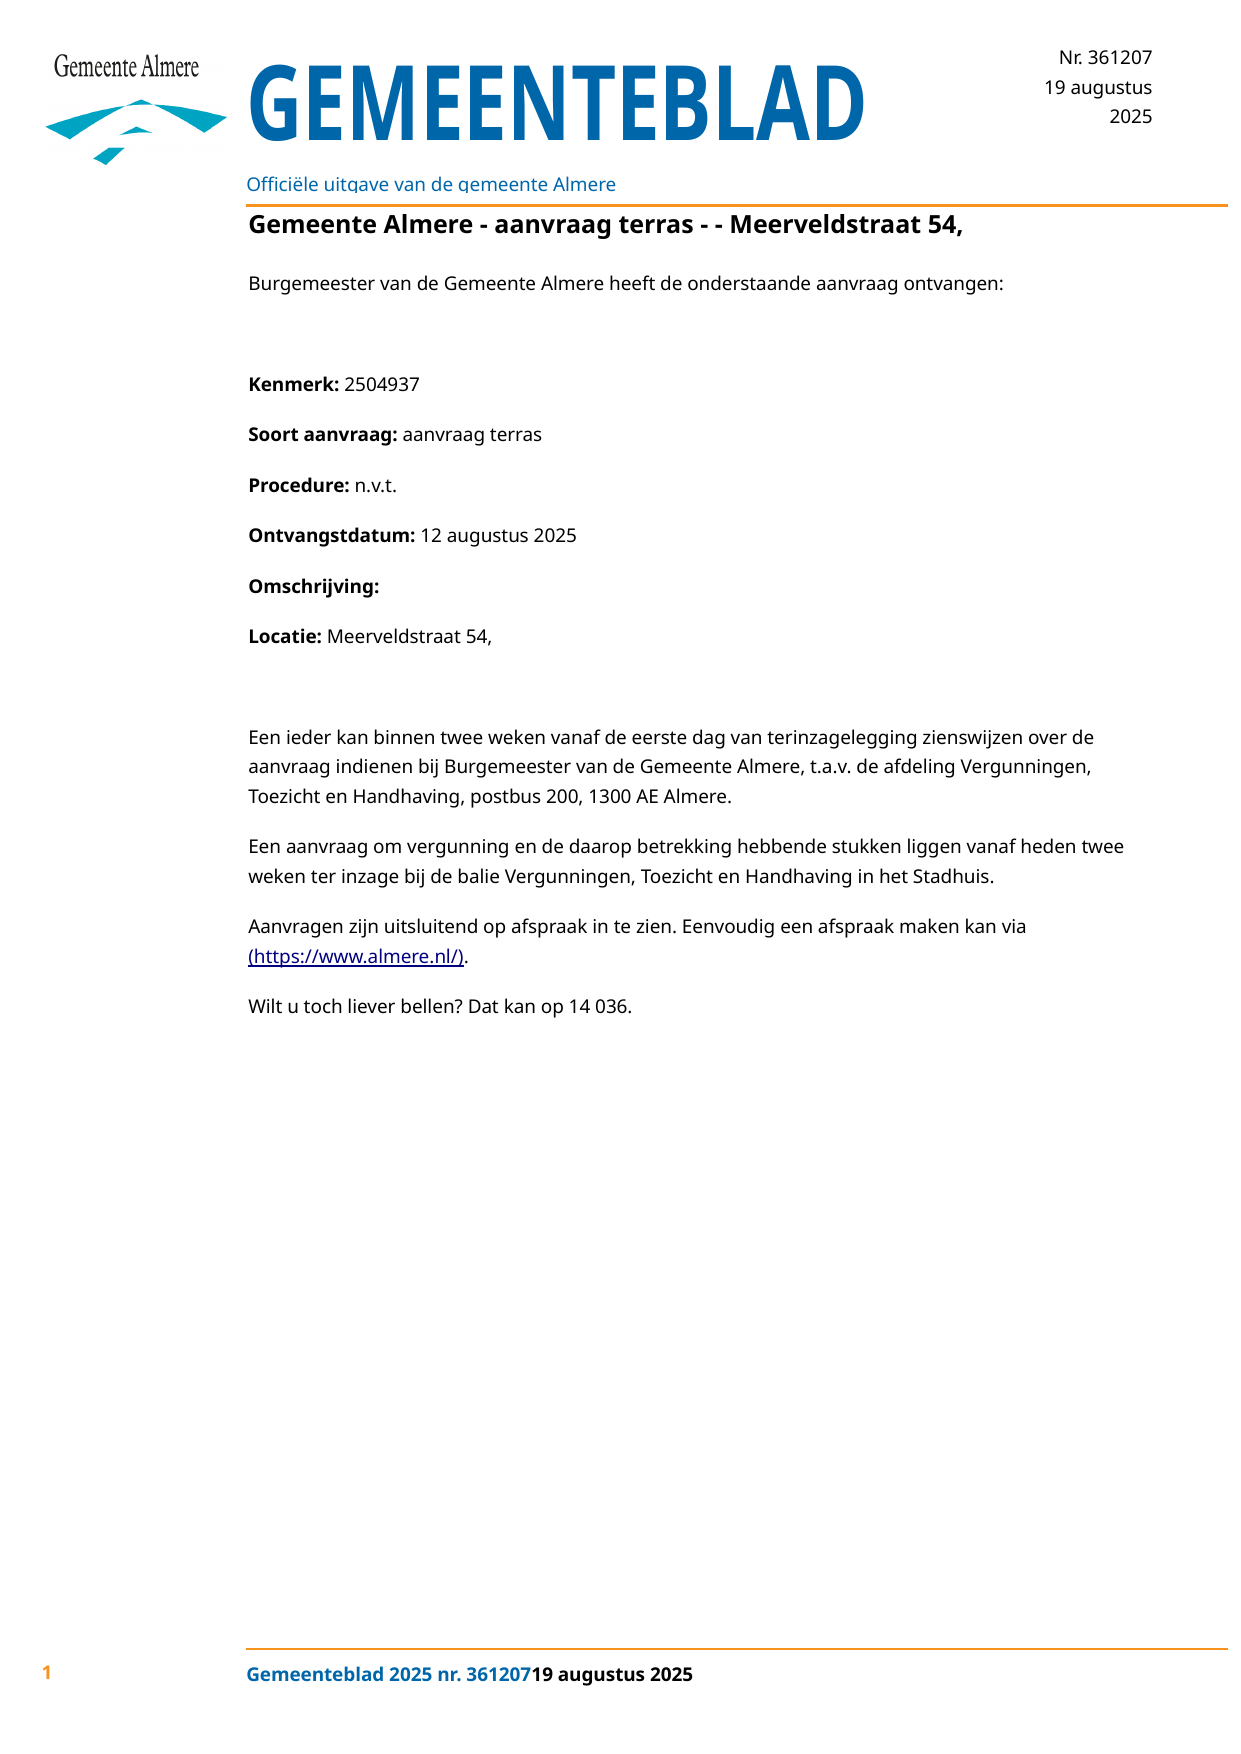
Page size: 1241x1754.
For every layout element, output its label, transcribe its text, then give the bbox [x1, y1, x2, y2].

text Soort aanvraag: aanvraag terras [248, 422, 1152, 447]
text Burgemeester van de Gemeente Almere heeft de onderstaande aanvraag ontvangen: [248, 270, 1152, 296]
text Een ieder kan binnen twee weken vanaf de eerste dag van terinzagelegging zienswijzen over de aanvraag indienen bij Burgemeester van de Gemeente Almere, t.a.v. de afdeling Vergunningen, Toezicht en Handhaving, postbus 200, 1300 AE Almere. [248, 724, 1152, 809]
text Omschrijving: [248, 573, 1152, 598]
text Gemeente Almere - aanvraag terras - - Meerveldstraat 54, [248, 207, 1152, 241]
text Procedure: n.v.t. [248, 472, 1152, 498]
picture [41, 47, 231, 172]
text Ontvangstdatum: 12 augustus 2025 [248, 522, 1152, 548]
text Een aanvraag om vergunning en de daarop betrekking hebbende stukken liggen vanaf heden twee weken ter inzage bij de balie Vergunningen, Toezicht en Handhaving in het Stadhuis. [248, 834, 1152, 889]
text Kenmerk: 2504937 [248, 371, 1152, 397]
text Aanvragen zijn uitsluitend op afspraak in te zien. Eenvoudig een afspraak maken kan via (https://www.almere.nl/). [248, 914, 1152, 969]
text Wilt u toch liever bellen? Dat kan op 14 036. [248, 994, 1152, 1019]
text Locatie: Meerveldstraat 54, [248, 623, 1152, 649]
